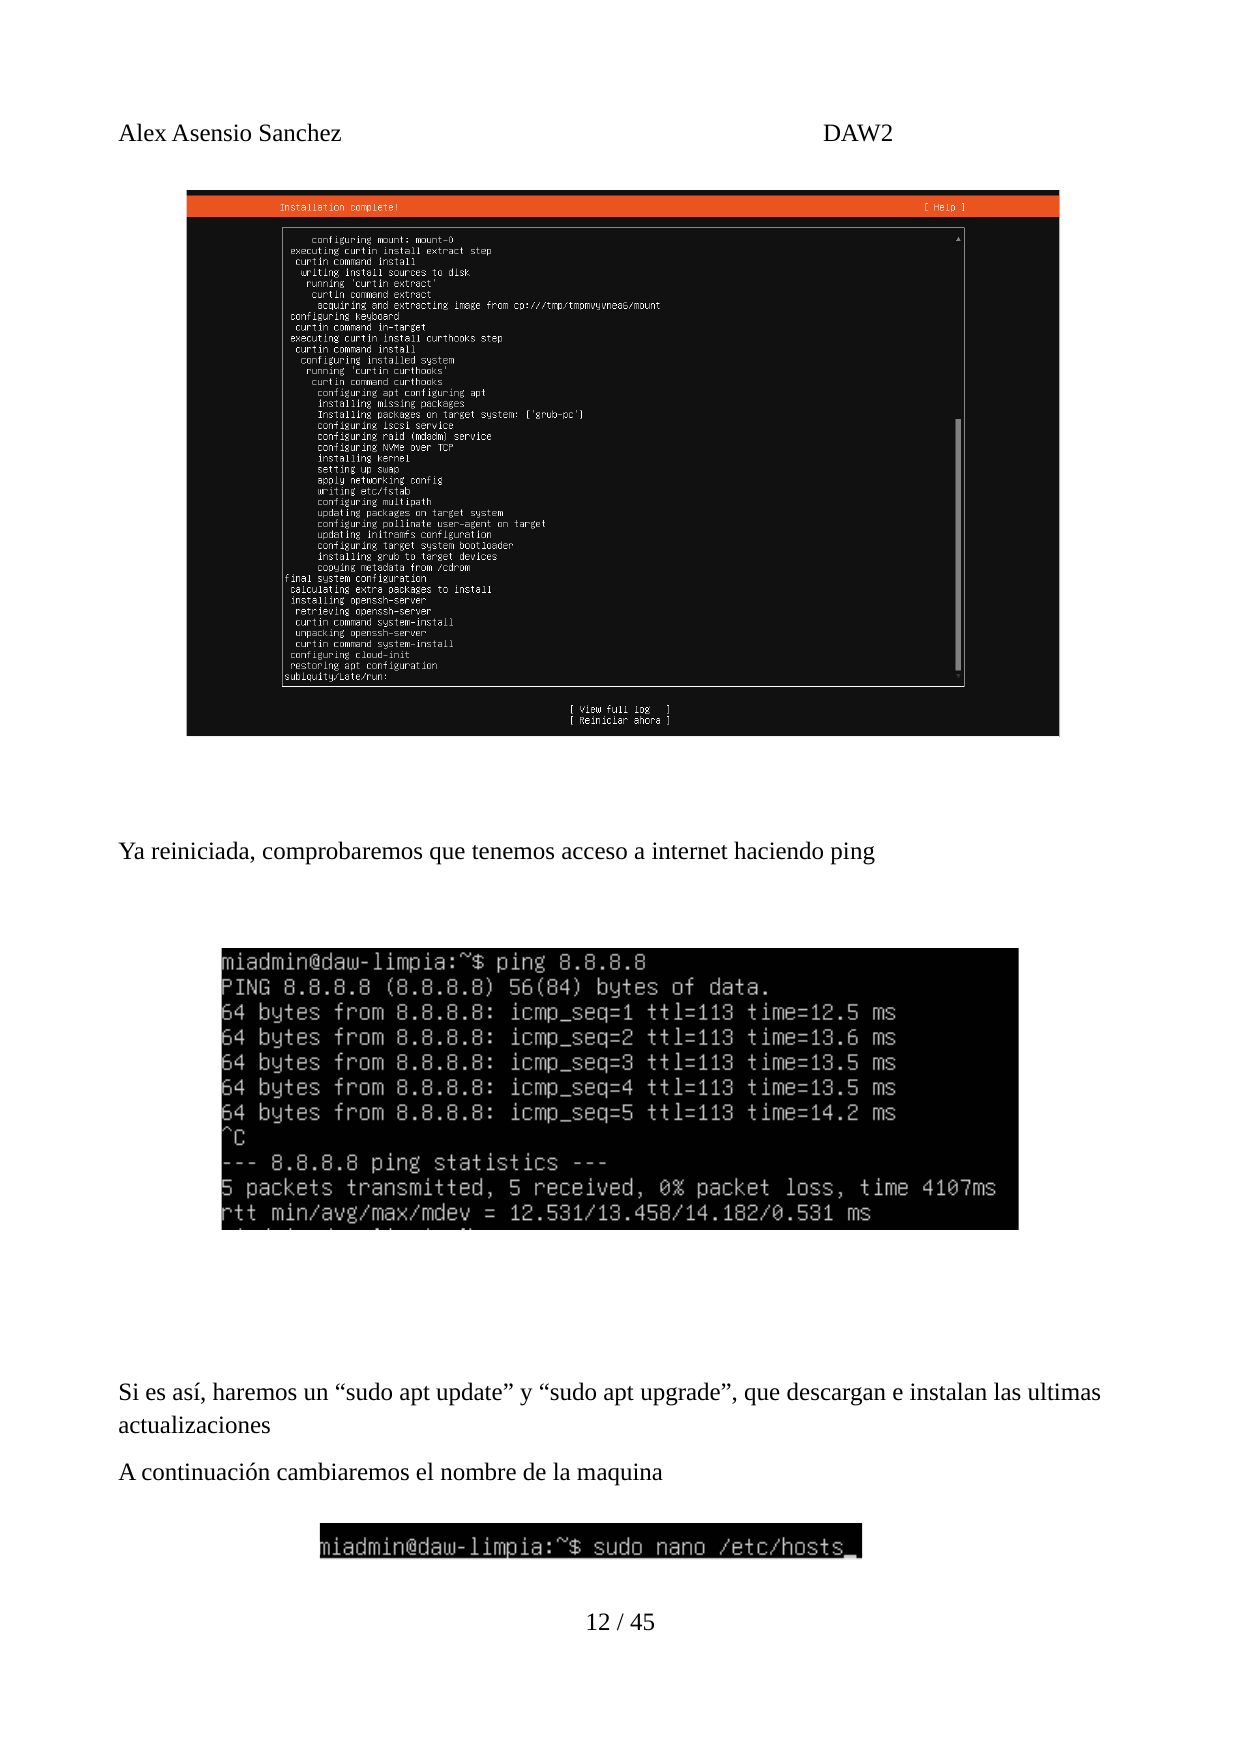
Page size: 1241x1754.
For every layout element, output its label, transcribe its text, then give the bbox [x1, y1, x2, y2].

text Si es así, haremos un “sudo apt update” y “sudo apt upgrade”, que descargan e instalan las ultimas actualizaciones [118, 1377, 1122, 1439]
picture [186, 190, 1061, 737]
text A continuación cambiaremos el nombre de la maquina [118, 1457, 1122, 1486]
picture [319, 1523, 863, 1560]
picture [221, 948, 1019, 1230]
text Ya reiniciada, comprobaremos que tenemos acceso a internet haciendo ping [118, 836, 1122, 865]
